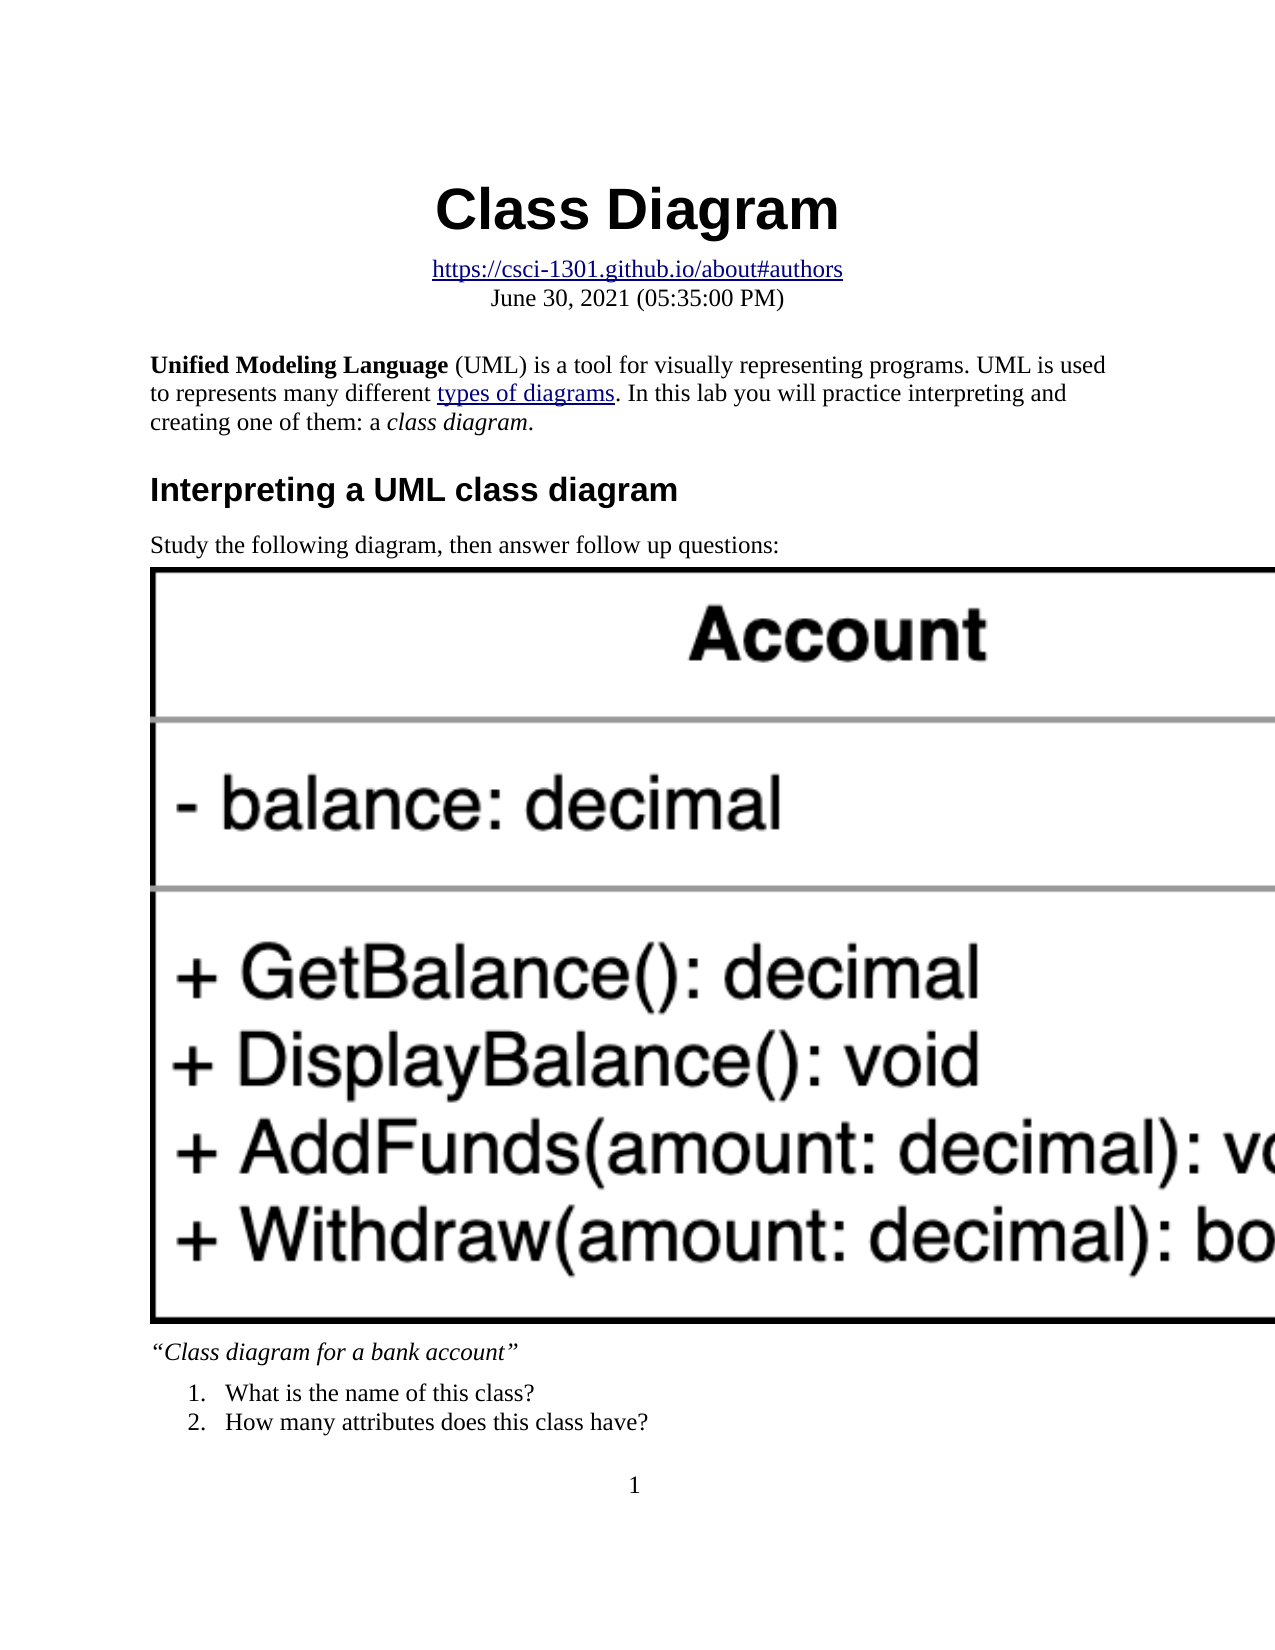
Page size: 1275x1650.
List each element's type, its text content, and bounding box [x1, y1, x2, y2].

text June 30, 2021 (05:35:00 PM) [150, 283, 1125, 312]
list How many attributes does this class have? [187, 1407, 1125, 1435]
list What is the name of this class? [187, 1378, 1125, 1407]
text Study the following diagram, then answer follow up questions: [150, 530, 1125, 559]
text Unified Modeling Language (UML) is a tool for visually representing programs. UML is used to represents many different types of diagrams. In this lab you will practice interpreting and creating one of them: a class diagram. [150, 350, 1125, 436]
subtitle Interpreting a UML class diagram [150, 470, 1125, 509]
text “Class diagram for a bank account” [150, 1337, 1125, 1365]
text https://csci-1301.github.io/about#authors [150, 254, 1125, 283]
picture [150, 567, 1275, 1324]
title Class Diagram [150, 175, 1125, 242]
